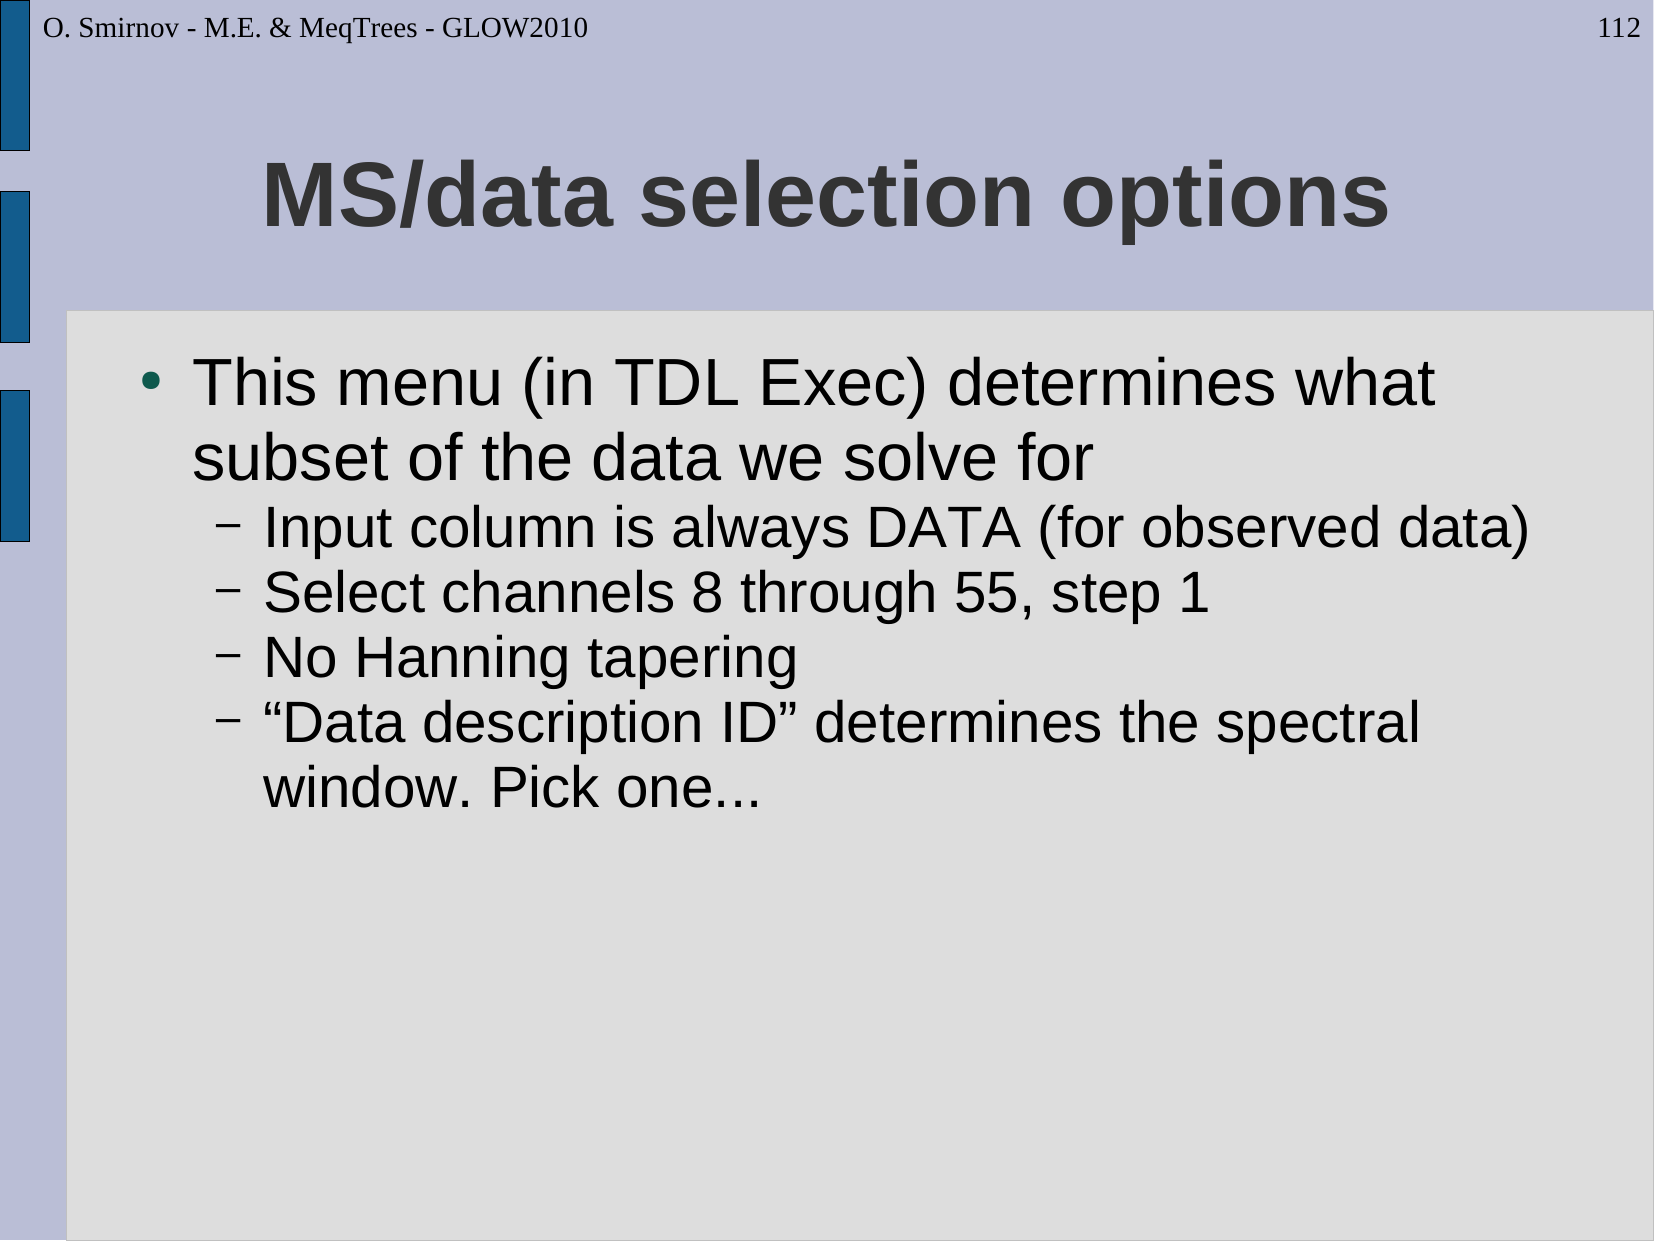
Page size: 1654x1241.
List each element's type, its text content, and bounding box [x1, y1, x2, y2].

title MS/data selection options [121, 98, 1534, 291]
list This menu (in TDL Exec) determines what subset of the data we solve for Input column is always DATA (for observed data) Select channels 8 through 55, step 1 No Hanning tapering “Data description ID” determines the spectral window. Pick one... [121, 344, 1534, 1112]
